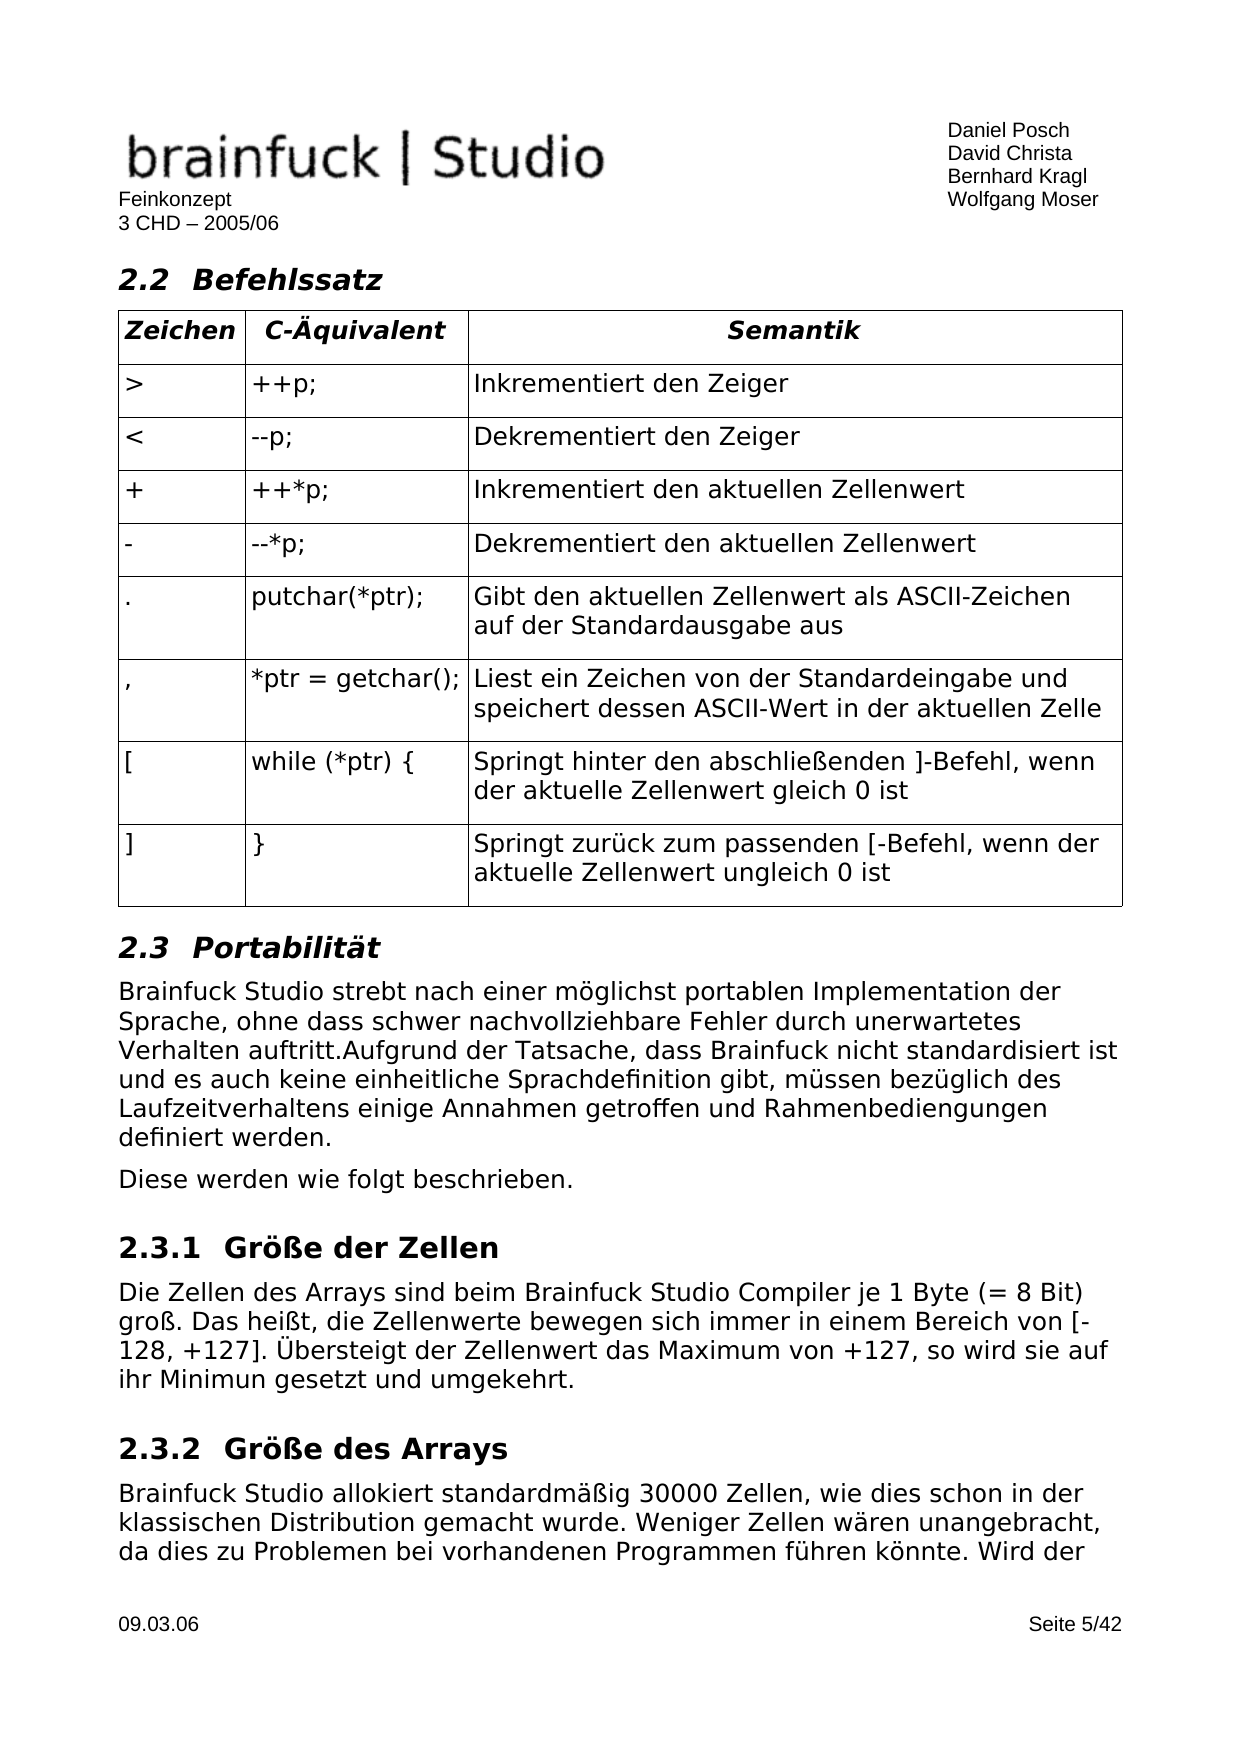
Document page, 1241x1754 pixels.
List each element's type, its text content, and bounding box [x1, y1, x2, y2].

table_cell , [119, 660, 245, 741]
table_cell } [246, 825, 468, 906]
table_cell Liest ein Zeichen von der Standardeingabe und speichert dessen ASCII-Wert in der aktuellen Zelle [469, 660, 1122, 741]
table_cell --p; [246, 418, 468, 470]
table_cell ] [119, 825, 245, 906]
table_cell *ptr = getchar(); [246, 660, 468, 741]
table_cell Dekrementiert den Zeiger [469, 418, 1122, 470]
subtitle Größe der Zellen [118, 1232, 1122, 1266]
table_cell Springt hinter den abschließenden ]-Befehl, wenn der aktuelle Zellenwert gleich 0 ist [469, 742, 1122, 823]
table_cell Dekrementiert den aktuellen Zellenwert [469, 524, 1122, 576]
table_cell putchar(*ptr); [246, 577, 468, 659]
table_header Zeichen [119, 311, 245, 363]
table_cell while (*ptr) { [246, 742, 468, 823]
subtitle Portabilität [118, 931, 1122, 965]
text Brainfuck Studio strebt nach einer möglichst portablen Implementation der Sprache, ohne dass schwer nachvollziehbare Fehler durch unerwartetes Verhalten auftritt.Aufgrund der Tatsache, dass Brainfuck nicht standardisiert ist und es auch keine einheitliche Sprachdefinition gibt, müssen bezüglich des Laufzeitverhaltens einige Annahmen getroffen und Rahmenbediengungen definiert werden. [118, 977, 1122, 1152]
subtitle Größe des Arrays [118, 1432, 1122, 1466]
subtitle Befehlssatz [118, 264, 1122, 298]
text Die Zellen des Arrays sind beim Brainfuck Studio Compiler je 1 Byte (= 8 Bit) groß. Das heißt, die Zellenwerte bewegen sich immer in einem Bereich von [-128, +127]. Übersteigt der Zellenwert das Maximum von +127, so wird sie auf ihr Minimun gesetzt und umgekehrt. [118, 1278, 1122, 1395]
table_cell Gibt den aktuellen Zellenwert als ASCII-Zeichen auf der Standardausgabe aus [469, 577, 1122, 659]
table_header C-Äquivalent [246, 311, 468, 363]
table_cell > [119, 365, 245, 417]
table_cell ++p; [246, 365, 468, 417]
table_cell - [119, 524, 245, 576]
table_cell [ [119, 742, 245, 823]
table_cell Springt zurück zum passenden [-Befehl, wenn der aktuelle Zellenwert ungleich 0 ist [469, 825, 1122, 906]
table_cell Inkrementiert den Zeiger [469, 365, 1122, 417]
table_cell --*p; [246, 524, 468, 576]
text Diese werden wie folgt beschrieben. [118, 1165, 1122, 1194]
table_cell < [119, 418, 245, 470]
text Brainfuck Studio allokiert standardmäßig 30000 Zellen, wie dies schon in der klassischen Distribution gemacht wurde. Weniger Zellen wären unangebracht, da dies zu Problemen bei vorhandenen Programmen führen könnte. Wird der [118, 1479, 1122, 1566]
table_header Semantik [469, 311, 1122, 363]
table_cell ++*p; [246, 471, 468, 523]
table_cell + [119, 471, 245, 523]
table_cell Inkrementiert den aktuellen Zellenwert [469, 471, 1122, 523]
table_cell . [119, 577, 245, 659]
picture [118, 118, 609, 187]
